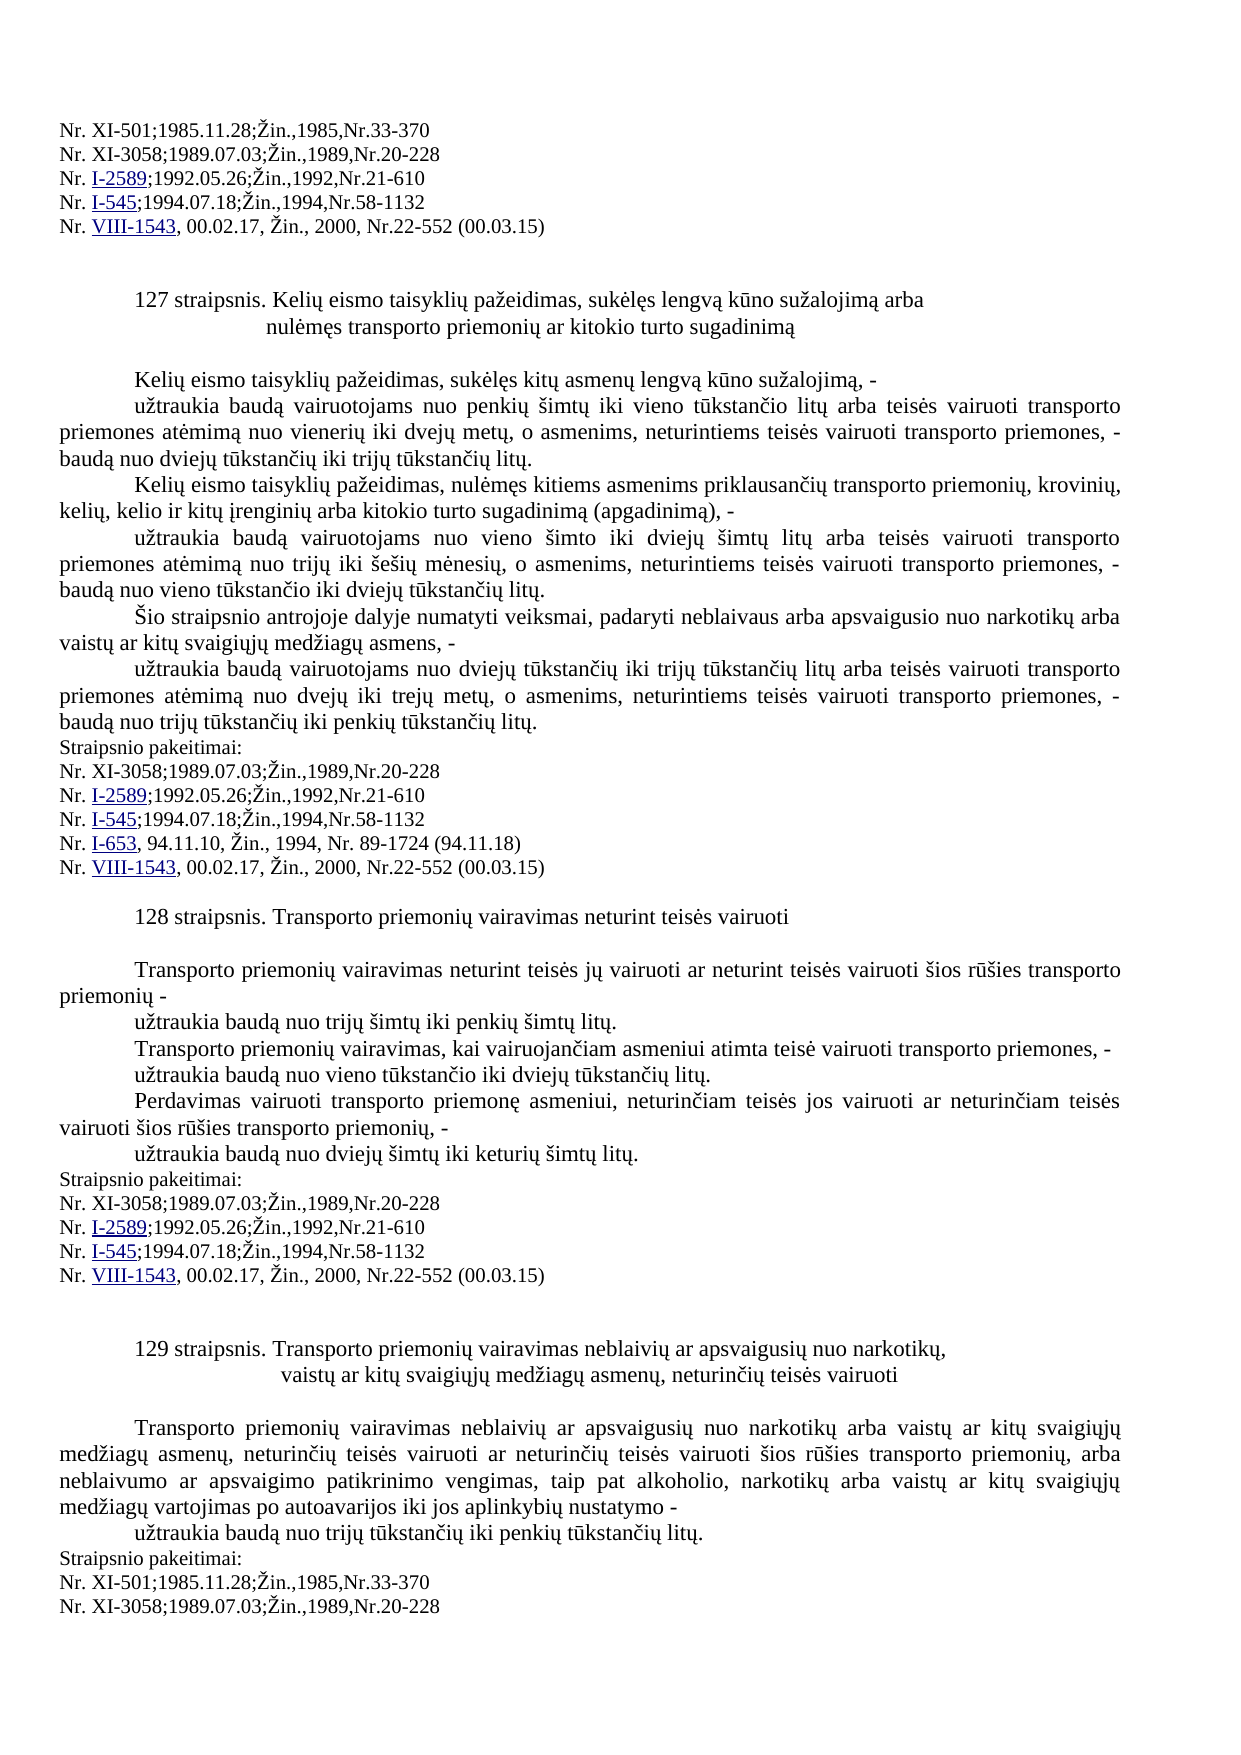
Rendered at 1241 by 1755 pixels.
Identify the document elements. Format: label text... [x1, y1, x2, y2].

text Nr. I-2589;1992.05.26;Žin.,1992,Nr.21-610 [59, 783, 1122, 807]
text Nr. XI-3058;1989.07.03;Žin.,1989,Nr.20-228 [59, 142, 1122, 166]
text nulėmęs transporto priemonių ar kitokio turto sugadinimą [266, 313, 1122, 339]
text Kelių eismo taisyklių pažeidimas, nulėmęs kitiems asmenims priklausančių transporto priemonių, krovinių, kelių, kelio ir kitų įrenginių arba kitokio turto sugadinimą (apgadinimą), - [59, 471, 1122, 524]
text užtraukia baudą nuo trijų šimtų iki penkių šimtų litų. [59, 1008, 1122, 1035]
text Perdavimas vairuoti transporto priemonę asmeniui, neturinčiam teisės jos vairuoti ar neturinčiam teisės vairuoti šios rūšies transporto priemonių, - [59, 1087, 1122, 1140]
text Nr. VIII-1543, 00.02.17, Žin., 2000, Nr.22-552 (00.03.15) [59, 1263, 1122, 1287]
text užtraukia baudą nuo dviejų šimtų iki keturių šimtų litų. [59, 1140, 1122, 1167]
text Straipsnio pakeitimai: [59, 1546, 1122, 1570]
text Kelių eismo taisyklių pažeidimas, sukėlęs kitų asmenų lengvą kūno sužalojimą, - [59, 366, 1122, 392]
text 129 straipsnis. Transporto priemonių vairavimas neblaivių ar apsvaigusių nuo narkotikų, [134, 1335, 1122, 1361]
text 128 straipsnis. Transporto priemonių vairavimas neturint teisės vairuoti [134, 903, 1122, 929]
text Nr. I-2589;1992.05.26;Žin.,1992,Nr.21-610 [59, 166, 1122, 190]
text Nr. XI-501;1985.11.28;Žin.,1985,Nr.33-370 [59, 118, 1122, 142]
text Šio straipsnio antrojoje dalyje numatyti veiksmai, padaryti neblaivaus arba apsvaigusio nuo narkotikų arba vaistų ar kitų svaigiųjų medžiagų asmens, - [59, 603, 1122, 656]
text užtraukia baudą nuo vieno tūkstančio iki dviejų tūkstančių litų. [59, 1061, 1122, 1087]
text 127 straipsnis. Kelių eismo taisyklių pažeidimas, sukėlęs lengvą kūno sužalojimą arba [134, 287, 1122, 313]
text užtraukia baudą nuo trijų tūkstančių iki penkių tūkstančių litų. [59, 1519, 1122, 1546]
text Nr. XI-501;1985.11.28;Žin.,1985,Nr.33-370 [59, 1570, 1122, 1594]
text Nr. VIII-1543, 00.02.17, Žin., 2000, Nr.22-552 (00.03.15) [59, 855, 1122, 879]
text Nr. I-545;1994.07.18;Žin.,1994,Nr.58-1132 [59, 807, 1122, 831]
text Nr. XI-3058;1989.07.03;Žin.,1989,Nr.20-228 [59, 759, 1122, 783]
text užtraukia baudą vairuotojams nuo dviejų tūkstančių iki trijų tūkstančių litų arba teisės vairuoti transporto priemones atėmimą nuo dvejų iki trejų metų, o asmenims, neturintiems teisės vairuoti transporto priemones, - baudą nuo trijų tūkstančių iki penkių tūkstančių litų. [59, 656, 1122, 734]
text Nr. I-545;1994.07.18;Žin.,1994,Nr.58-1132 [59, 1239, 1122, 1263]
text Nr. I-2589;1992.05.26;Žin.,1992,Nr.21-610 [59, 1215, 1122, 1239]
text užtraukia baudą vairuotojams nuo vieno šimto iki dviejų šimtų litų arba teisės vairuoti transporto priemones atėmimą nuo trijų iki šešių mėnesių, o asmenims, neturintiems teisės vairuoti transporto priemones, - baudą nuo vieno tūkstančio iki dviejų tūkstančių litų. [59, 524, 1122, 603]
text Nr. VIII-1543, 00.02.17, Žin., 2000, Nr.22-552 (00.03.15) [59, 214, 1122, 238]
text Nr. I-545;1994.07.18;Žin.,1994,Nr.58-1132 [59, 190, 1122, 214]
text Transporto priemonių vairavimas neblaivių ar apsvaigusių nuo narkotikų arba vaistų ar kitų svaigiųjų medžiagų asmenų, neturinčių teisės vairuoti ar neturinčių teisės vairuoti šios rūšies transporto priemonių, arba neblaivumo ar apsvaigimo patikrinimo vengimas, taip pat alkoholio, narkotikų arba vaistų ar kitų svaigiųjų medžiagų vartojimas po autoavarijos iki jos aplinkybių nustatymo - [59, 1414, 1122, 1519]
text Straipsnio pakeitimai: [59, 734, 1122, 759]
text Nr. XI-3058;1989.07.03;Žin.,1989,Nr.20-228 [59, 1191, 1122, 1215]
text užtraukia baudą vairuotojams nuo penkių šimtų iki vieno tūkstančio litų arba teisės vairuoti transporto priemones atėmimą nuo vienerių iki dvejų metų, o asmenims, neturintiems teisės vairuoti transporto priemones, - baudą nuo dviejų tūkstančių iki trijų tūkstančių litų. [59, 392, 1122, 471]
text Transporto priemonių vairavimas neturint teisės jų vairuoti ar neturint teisės vairuoti šios rūšies transporto priemonių - [59, 956, 1122, 1008]
text Nr. XI-3058;1989.07.03;Žin.,1989,Nr.20-228 [59, 1594, 1122, 1618]
text Straipsnio pakeitimai: [59, 1167, 1122, 1191]
text Transporto priemonių vairavimas, kai vairuojančiam asmeniui atimta teisė vairuoti transporto priemones, - [59, 1035, 1122, 1061]
text vaistų ar kitų svaigiųjų medžiagų asmenų, neturinčių teisės vairuoti [281, 1361, 1122, 1388]
text Nr. I-653, 94.11.10, Žin., 1994, Nr. 89-1724 (94.11.18) [59, 831, 1122, 855]
